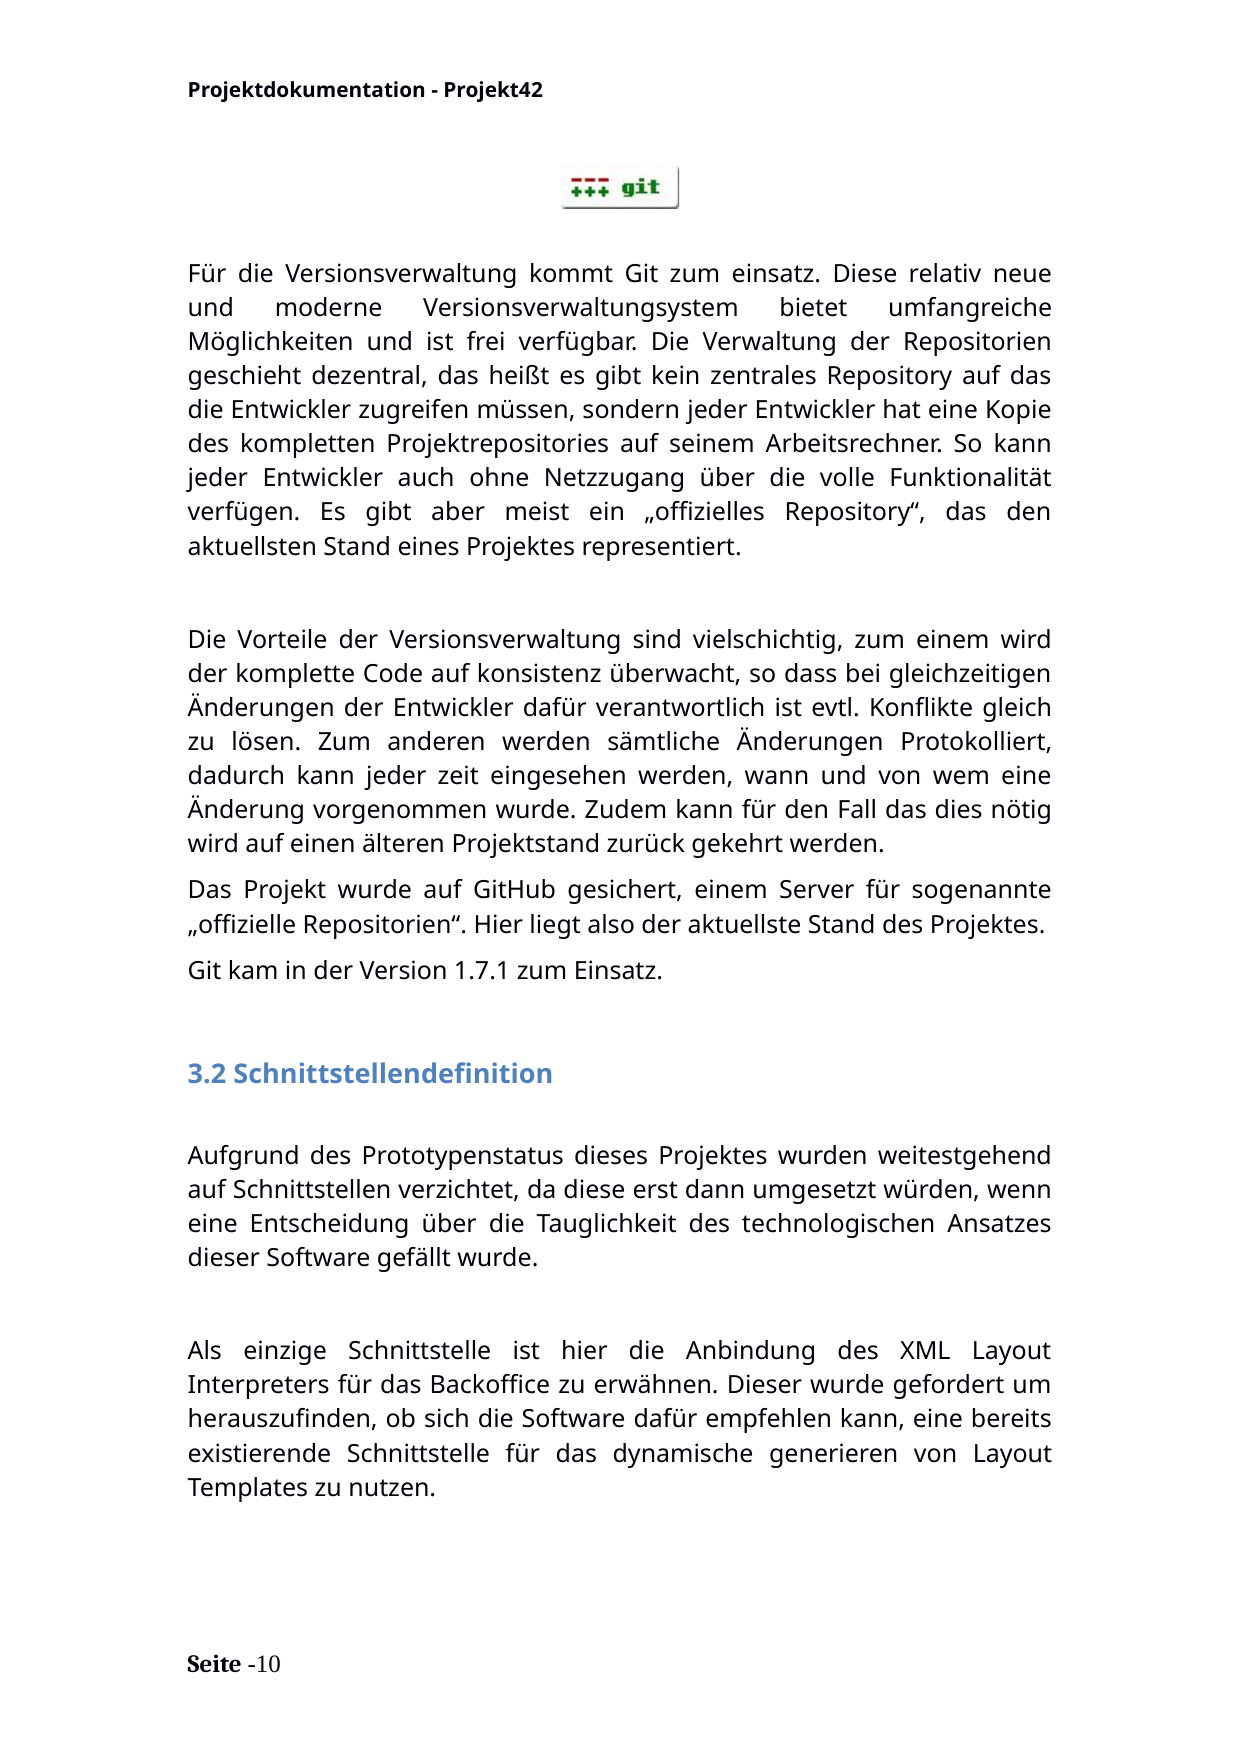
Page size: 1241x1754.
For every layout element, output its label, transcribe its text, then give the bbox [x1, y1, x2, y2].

text Für die Versionsverwaltung kommt Git zum einsatz. Diese relativ neue und moderne Versionsverwaltungsystem bietet umfangreiche Möglichkeiten und ist frei verfügbar. Die Verwaltung der Repositorien geschieht dezentral, das heißt es gibt kein zentrales Repository auf das die Entwickler zugreifen müssen, sondern jeder Entwickler hat eine Kopie des kompletten Projektrepositories auf seinem Arbeitsrechner. So kann jeder Entwickler auch ohne Netzzugang über die volle Funktionalität verfügen. Es gibt aber meist ein „offizielles Repository“, das den aktuellsten Stand eines Projektes representiert. [187, 256, 1053, 562]
picture [561, 165, 680, 209]
text Das Projekt wurde auf GitHub gesichert, einem Server für sogenannte „offizielle Repositorien“. Hier liegt also der aktuellste Stand des Projektes. [187, 872, 1053, 940]
text Aufgrund des Prototypenstatus dieses Projektes wurden weitestgehend auf Schnittstellen verzichtet, da diese erst dann umgesetzt würden, wenn eine Entscheidung über die Tauglichkeit des technologischen Ansatzes dieser Software gefällt wurde. [187, 1138, 1053, 1274]
text Die Vorteile der Versionsverwaltung sind vielschichtig, zum einem wird der komplette Code auf konsistenz überwacht, so dass bei gleichzeitigen Änderungen der Entwickler dafür verantwortlich ist evtl. Konflikte gleich zu lösen. Zum anderen werden sämtliche Änderungen Protokolliert, dadurch kann jeder zeit eingesehen werden, wann und von wem eine Änderung vorgenommen wurde. Zudem kann für den Fall das dies nötig wird auf einen älteren Projektstand zurück gekehrt werden. [187, 621, 1053, 860]
text Git kam in der Version 1.7.1 zum Einsatz. [187, 953, 1053, 987]
subtitle 3.2 Schnittstellendefinition [187, 1054, 1053, 1091]
text Als einzige Schnittstelle ist hier die Anbindung des XML Layout Interpreters für das Backoffice zu erwähnen. Dieser wurde gefordert um herauszufinden, ob sich die Software dafür empfehlen kann, eine bereits existierende Schnittstelle für das dynamische generieren von Layout Templates zu nutzen. [187, 1333, 1053, 1503]
